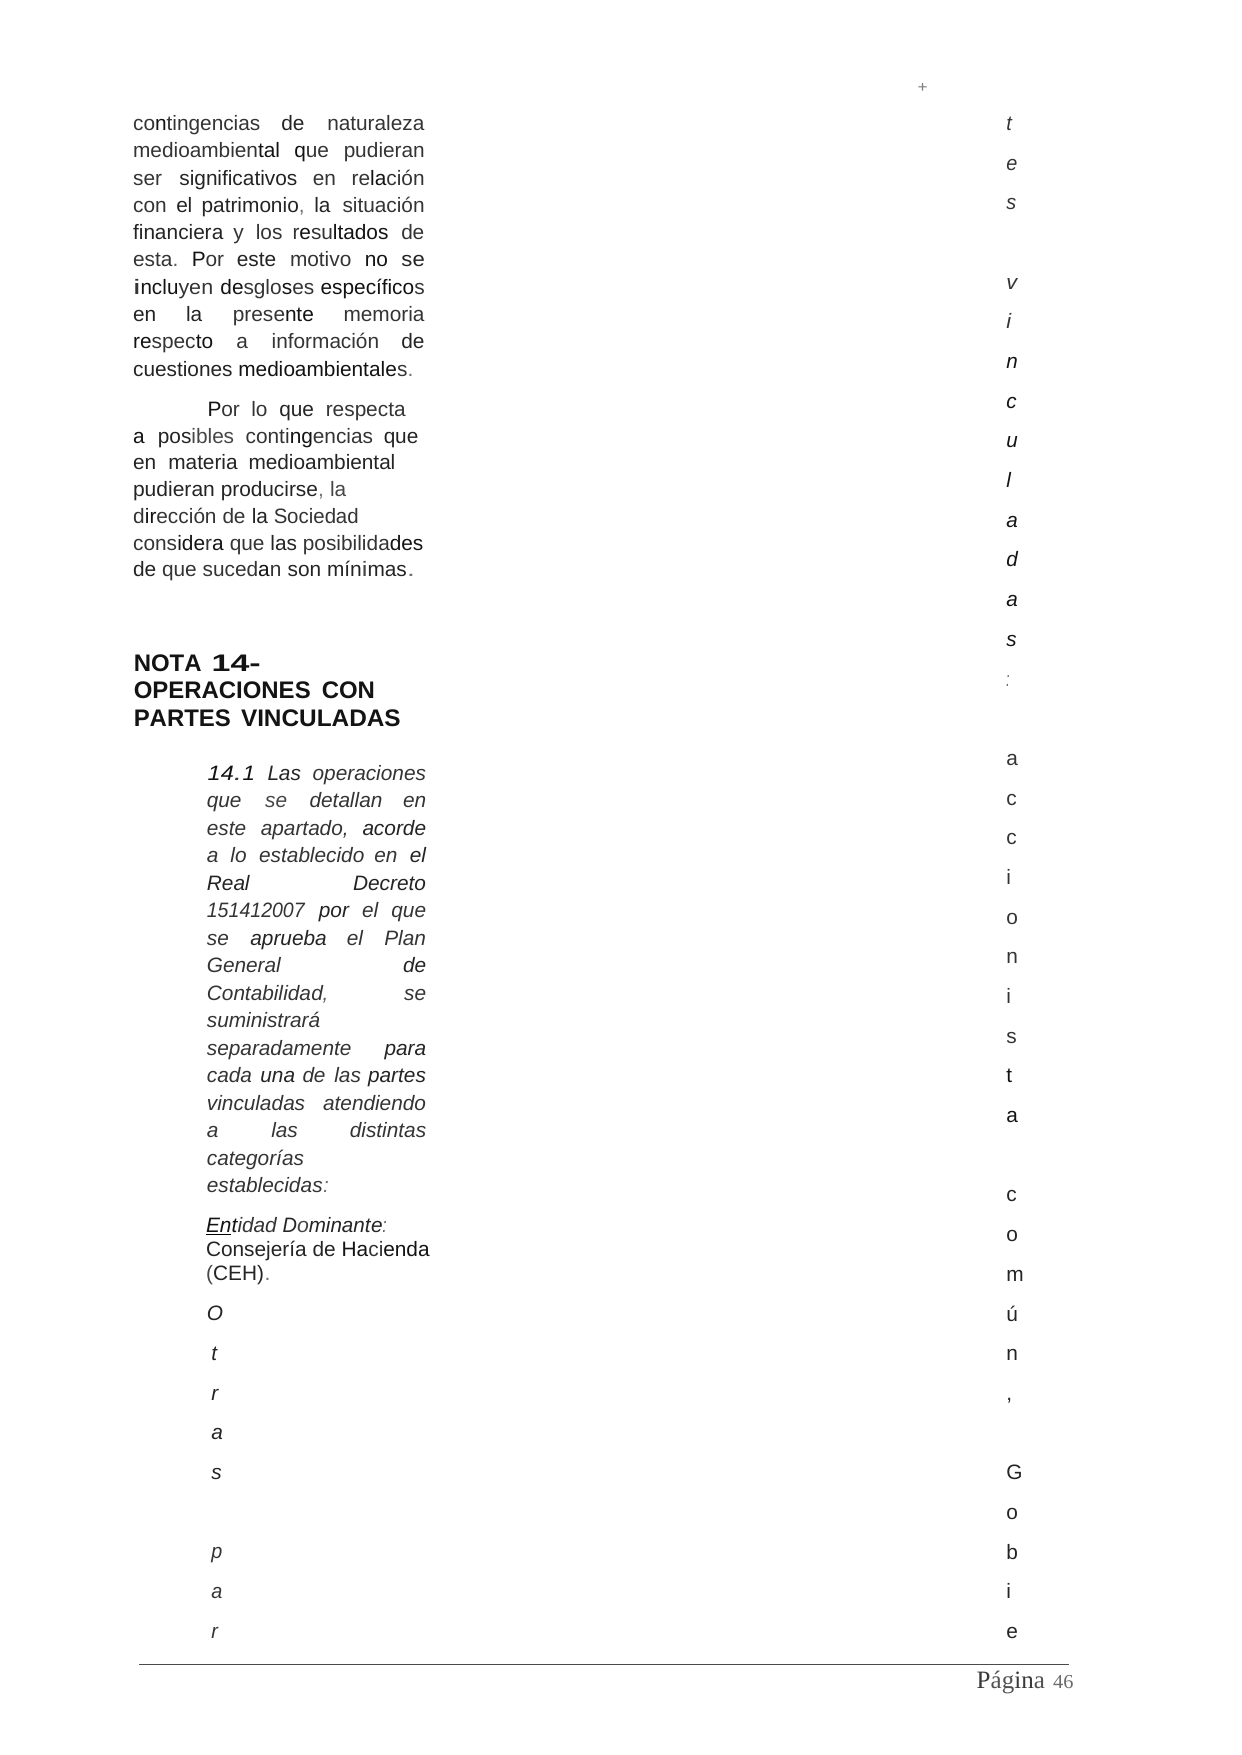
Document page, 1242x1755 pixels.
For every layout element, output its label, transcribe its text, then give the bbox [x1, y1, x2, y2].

text NOTA 14- OPERACIONES CON PARTES VINCULADAS [133, 648, 442, 731]
text 14.1 Las operaciones que se detallan en este apartado, acorde a lo establecido en el Real Decreto 151412007 por el que se aprueba el Plan General de Contabilidad, se suministrará separadamente para cada una de las partes vinculadas atendiendo a las distintas categorías establecidas: [207, 761, 426, 1197]
text contingencias de naturaleza medioambiental que pudieran ser significativos en relación con el patrimonio, la situación financiera y los resultados de esta. Por este motivo no se incluyen desgloses específicos en la presente memoria respecto a información de cuestiones medioambientales. [133, 111, 424, 380]
text Por lo que respecta a posibles contingencias que en materia medioambiental pudieran producirse, la dirección de la Sociedad considera que las posibilidades de que sucedan son mínimas. [133, 397, 424, 581]
text Entidad Dominante: Consejería de Hacienda (CEH). [206, 1213, 442, 1284]
